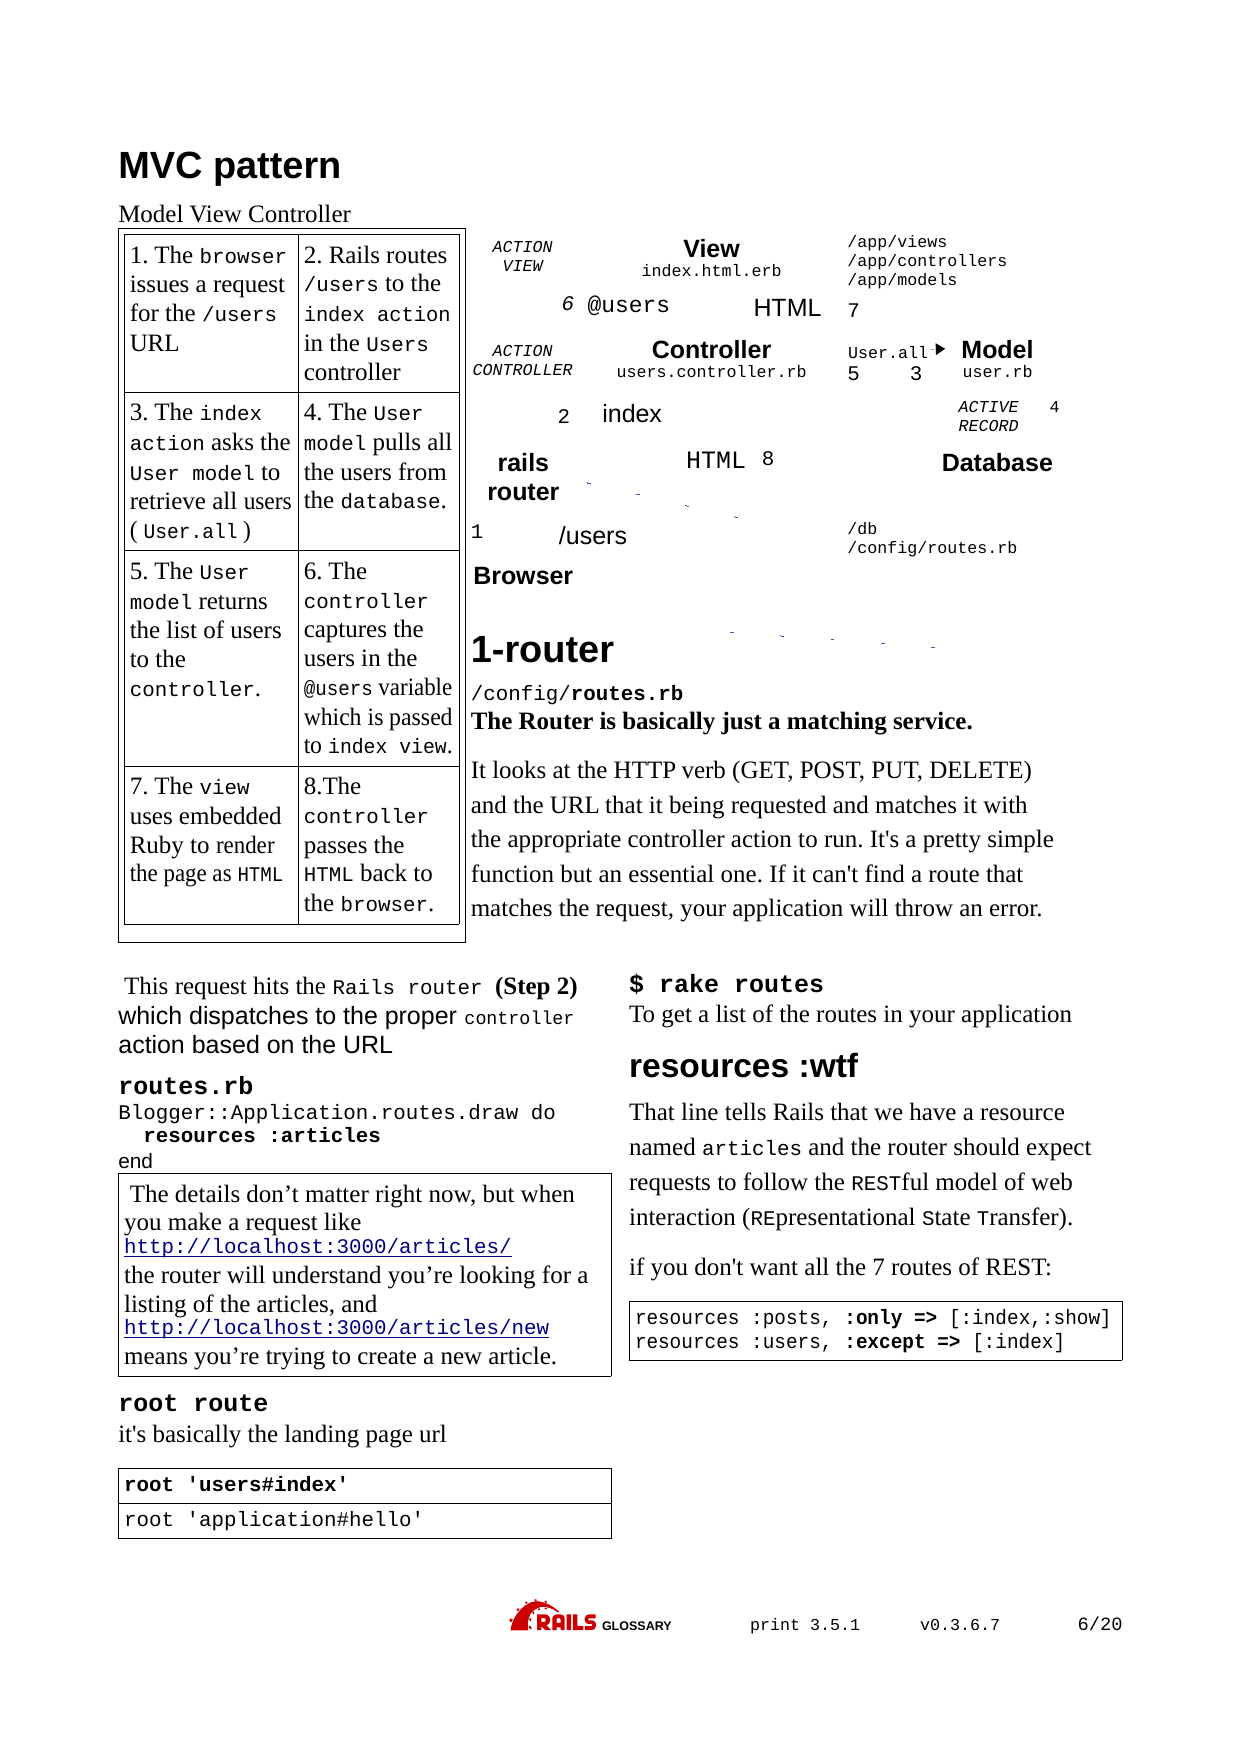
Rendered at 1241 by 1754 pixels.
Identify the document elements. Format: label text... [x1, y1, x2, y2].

table_cell [466, 393, 552, 442]
table_header root 'users#index' [119, 1469, 611, 1503]
table_cell rails router [466, 442, 581, 515]
table_cell [756, 555, 841, 596]
text Model View Controller [118, 199, 1122, 228]
table_cell [733, 555, 756, 596]
text Blogger::Application.routes.draw do [118, 1102, 611, 1125]
table_cell /users [552, 515, 634, 555]
table_cell [676, 515, 733, 555]
text end [118, 1149, 611, 1173]
table_cell 5. The User model returns the list of users to the controller. [125, 551, 298, 766]
table_cell [676, 287, 733, 329]
table_cell HTML [676, 442, 756, 515]
table_cell [634, 515, 676, 555]
table_header [119, 229, 465, 942]
text which dispatches to the proper controller action based on the URL [118, 1001, 611, 1058]
table_cell [581, 555, 634, 596]
table_cell [676, 393, 733, 442]
table_cell [676, 555, 733, 596]
table_cell 1 [466, 515, 552, 555]
table_cell root 'application#hello' [119, 1504, 611, 1538]
table_cell 4. The User model pulls all the users from the database. [299, 393, 459, 550]
table_cell [756, 393, 934, 442]
text To get a list of the routes in your application [629, 999, 1122, 1028]
text it's basically the landing page url [118, 1419, 611, 1447]
text if you don't want all the 7 routes of REST: [629, 1252, 1122, 1281]
table_cell 1-router /config/routes.rb The Router is basically just a matching service. It looks at the HTTP verb (GET, POST, PUT, DELETE) and the URL that it being requested and matches it with the appropriate controller action to run. It's a pretty simple function but an essential one. If it can't find a route that matches the request, your application will throw an error. [466, 596, 1060, 942]
text That line tells Rails that we have a resource named articles and the router should expect requests to follow the RESTful model of web interaction (REpresentational State Transfer). [629, 1097, 1122, 1232]
table_header resources :posts, :only => [:index,:show] resources :users, :except => [:index] [630, 1302, 1122, 1360]
table_header ACTION VIEW [466, 228, 581, 287]
text resources :articles [118, 1125, 611, 1149]
subtitle MVC pattern [118, 143, 611, 187]
table_cell [581, 442, 634, 515]
table_cell @users [581, 287, 676, 329]
table_cell [733, 393, 756, 442]
table_cell Model user.rb [935, 329, 1060, 393]
table_cell 6 [466, 287, 581, 329]
table_cell HTML [733, 287, 841, 329]
table_header The details don’t matter right now, but when you make a request like http://localhost:3000/articles/ the router will understand you’re looking for a listing of the articles, and http://localhost:3000/articles/new means you’re trying to create a new article. [119, 1174, 611, 1376]
subtitle $ rake routes [629, 971, 1122, 999]
table_cell Database [935, 442, 1060, 515]
table_cell [733, 515, 756, 555]
table_cell [756, 515, 841, 555]
table_header /app/views /app/controllers /app/models 7 [841, 228, 1060, 329]
table_cell ACTIVE RECORD [935, 393, 1044, 442]
table_cell 8 [756, 442, 934, 515]
table_cell index [581, 393, 676, 442]
table_cell ACTION CONTROLLER [466, 329, 581, 393]
subtitle routes.rb [118, 1073, 611, 1102]
table_cell 6. The controller captures the users in the @users variable which is passed to index view. [299, 551, 459, 766]
subtitle root route [118, 1390, 611, 1419]
table_cell [634, 555, 676, 596]
table_cell 7. The view uses embedded Ruby to render the page as HTML [125, 767, 298, 923]
table_cell 2 [552, 393, 581, 442]
table_cell Controller users.controller.rb [581, 329, 841, 393]
text This request hits the Rails router (Step 2) [118, 971, 611, 1001]
table_header 2. Rails routes /users to the index action in the Users controller [299, 235, 459, 392]
table_cell Browser [466, 555, 581, 596]
table_cell [634, 442, 676, 515]
table_cell 8.The controller passes the HTML back to the browser. [299, 767, 459, 923]
table_cell 3. The index action asks the User model to retrieve all users ( User.all ) [125, 393, 298, 550]
subtitle resources :wtf [629, 1046, 1122, 1084]
table_header 1. The browser issues a request for the /users URL [125, 235, 298, 392]
table_cell User.all 5 3 [841, 329, 934, 393]
table_header View index.html.erb [581, 228, 841, 287]
table_cell 4 [1044, 393, 1060, 442]
table_cell /db /config/routes.rb [841, 515, 1060, 596]
